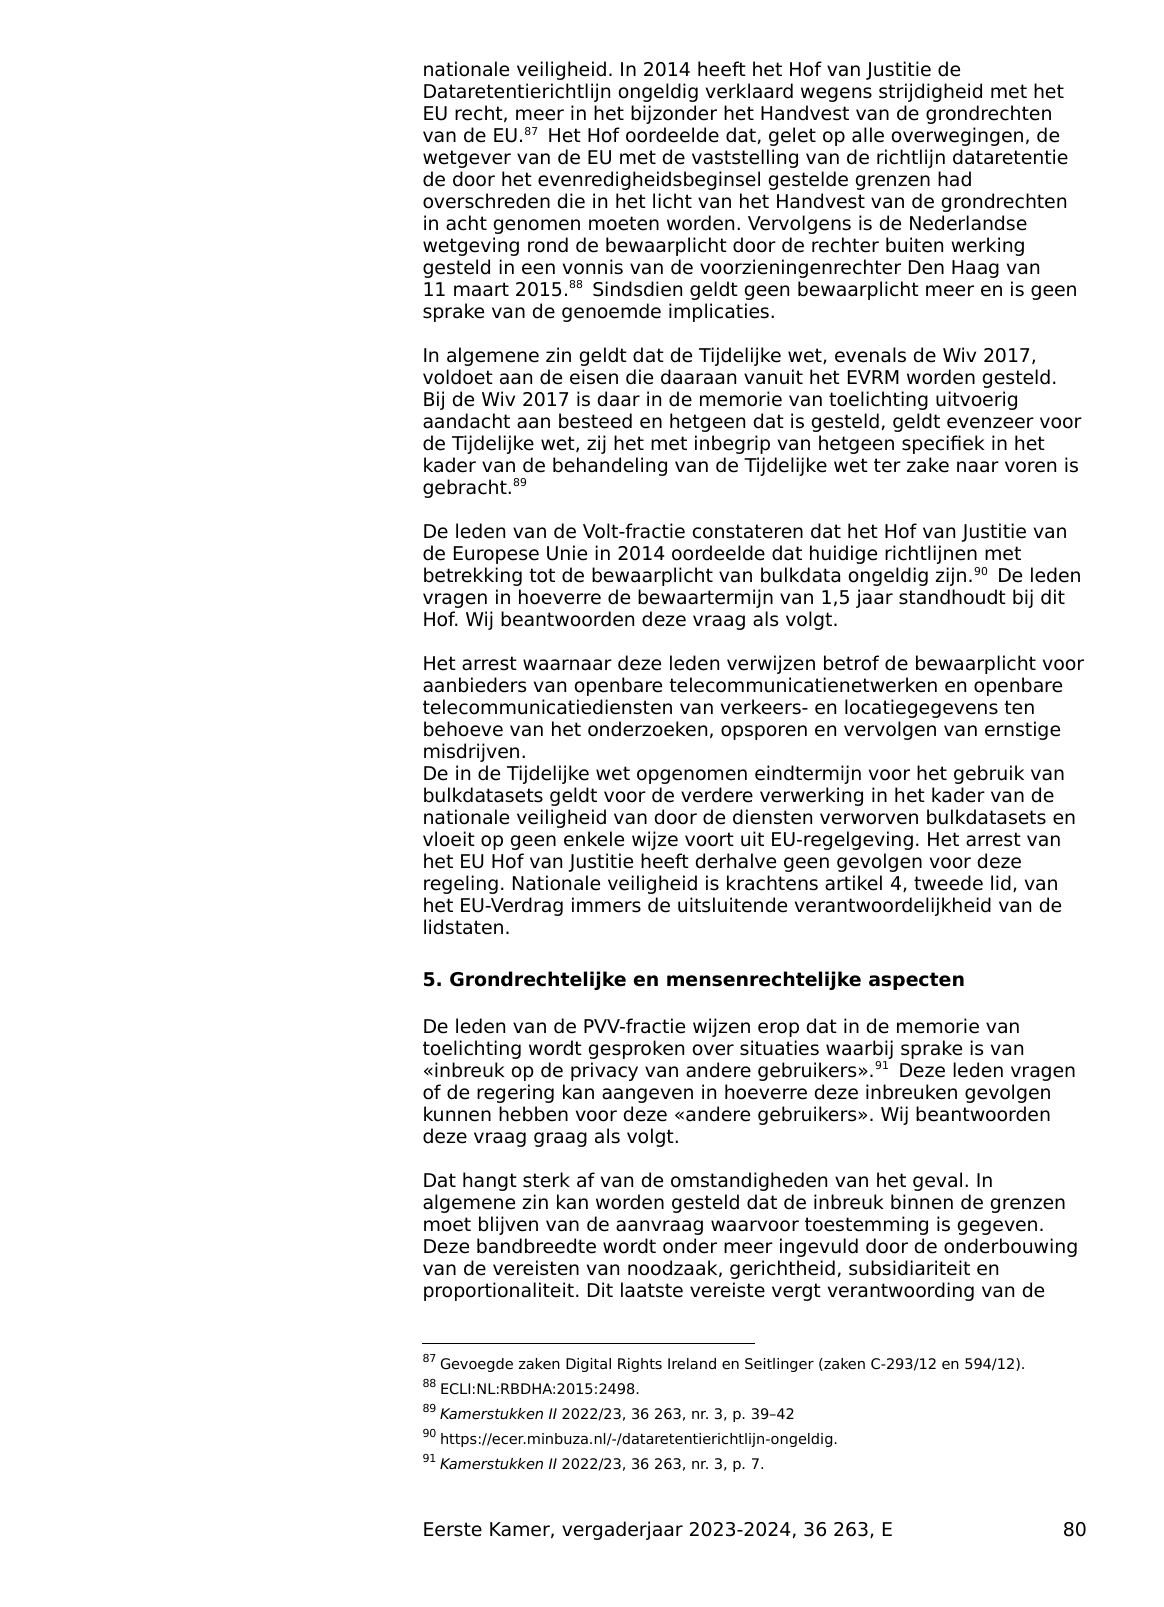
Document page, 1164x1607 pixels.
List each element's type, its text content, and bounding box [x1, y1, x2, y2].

text De leden van de PVV-fractie wijzen erop dat in de memorie van toelichting wordt gesproken over situaties waarbij sprake is van «inbreuk op de privacy van andere gebruikers». Deze leden vragen of de regering kan aangeven in hoeverre deze inbreuken gevolgen kunnen hebben voor deze «andere gebruikers». Wij beantwoorden deze vraag graag als volgt. [422, 1016, 1087, 1148]
text ECLI:NL:RBDHA:2015:2498. [422, 1377, 1087, 1399]
text Kamerstukken II 2022/23, 36 263, nr. 3, p. 39–42 [422, 1402, 1087, 1424]
text nationale veiligheid. In 2014 heeft het Hof van Justitie de Dataretentierichtlijn ongeldig verklaard wegens strijdigheid met het EU recht, meer in het bijzonder het Handvest van de grondrechten van de EU. Het Hof oordeelde dat, gelet op alle overwegingen, de wetgever van de EU met de vaststelling van de richtlijn dataretentie de door het evenredigheidsbeginsel gestelde grenzen had overschreden die in het licht van het Handvest van de grondrechten in acht genomen moeten worden. Vervolgens is de Nederlandse wetgeving rond de bewaarplicht door de rechter buiten werking gesteld in een vonnis van de voorzieningenrechter Den Haag van 11 maart 2015. Sindsdien geldt geen bewaarplicht meer en is geen sprake van de genoemde implicaties. [422, 59, 1087, 323]
text De in de Tijdelijke wet opgenomen eindtermijn voor het gebruik van bulkdatasets geldt voor de verdere verwerking in het kader van de nationale veiligheid van door de diensten verworven bulkdatasets en vloeit op geen enkele wijze voort uit EU-regelgeving. Het arrest van het EU Hof van Justitie heeft derhalve geen gevolgen voor deze regeling. Nationale veiligheid is krachtens artikel 4, tweede lid, van het EU-Verdrag immers de uitsluitende verantwoordelijkheid van de lidstaten. [422, 763, 1087, 939]
text Gevoegde zaken Digital Rights Ireland en Seitlinger (zaken C-293/12 en 594/12). [422, 1352, 1087, 1374]
text In algemene zin geldt dat de Tijdelijke wet, evenals de Wiv 2017, voldoet aan de eisen die daaraan vanuit het EVRM worden gesteld. Bij de Wiv 2017 is daar in de memorie van toelichting uitvoerig aandacht aan besteed en hetgeen dat is gesteld, geldt evenzeer voor de Tijdelijke wet, zij het met inbegrip van hetgeen specifiek in het kader van de behandeling van de Tijdelijke wet ter zake naar voren is gebracht. [422, 345, 1087, 499]
text https://ecer.minbuza.nl/-/dataretentierichtlijn-ongeldig. [422, 1427, 1087, 1449]
text Het arrest waarnaar deze leden verwijzen betrof de bewaarplicht voor aanbieders van openbare telecommunicatienetwerken en openbare telecommunicatiediensten van verkeers- en locatiegegevens ten behoeve van het onderzoeken, opsporen en vervolgen van ernstige misdrijven. [422, 653, 1087, 763]
text Dat hangt sterk af van de omstandigheden van het geval. In algemene zin kan worden gesteld dat de inbreuk binnen de grenzen moet blijven van de aanvraag waarvoor toestemming is gegeven. Deze bandbreedte wordt onder meer ingevuld door de onderbouwing van de vereisten van noodzaak, gerichtheid, subsidiariteit en proportionaliteit. Dit laatste vereiste vergt verantwoording van de [422, 1170, 1087, 1302]
text De leden van de Volt-fractie constateren dat het Hof van Justitie van de Europese Unie in 2014 oordeelde dat huidige richtlijnen met betrekking tot de bewaarplicht van bulkdata ongeldig zijn. De leden vragen in hoeverre de bewaartermijn van 1,5 jaar standhoudt bij dit Hof. Wij beantwoorden deze vraag als volgt. [422, 521, 1087, 631]
subtitle 5. Grondrechtelijke en mensenrechtelijke aspecten [422, 969, 1087, 991]
text Kamerstukken II 2022/23, 36 263, nr. 3, p. 7. [422, 1452, 1087, 1474]
